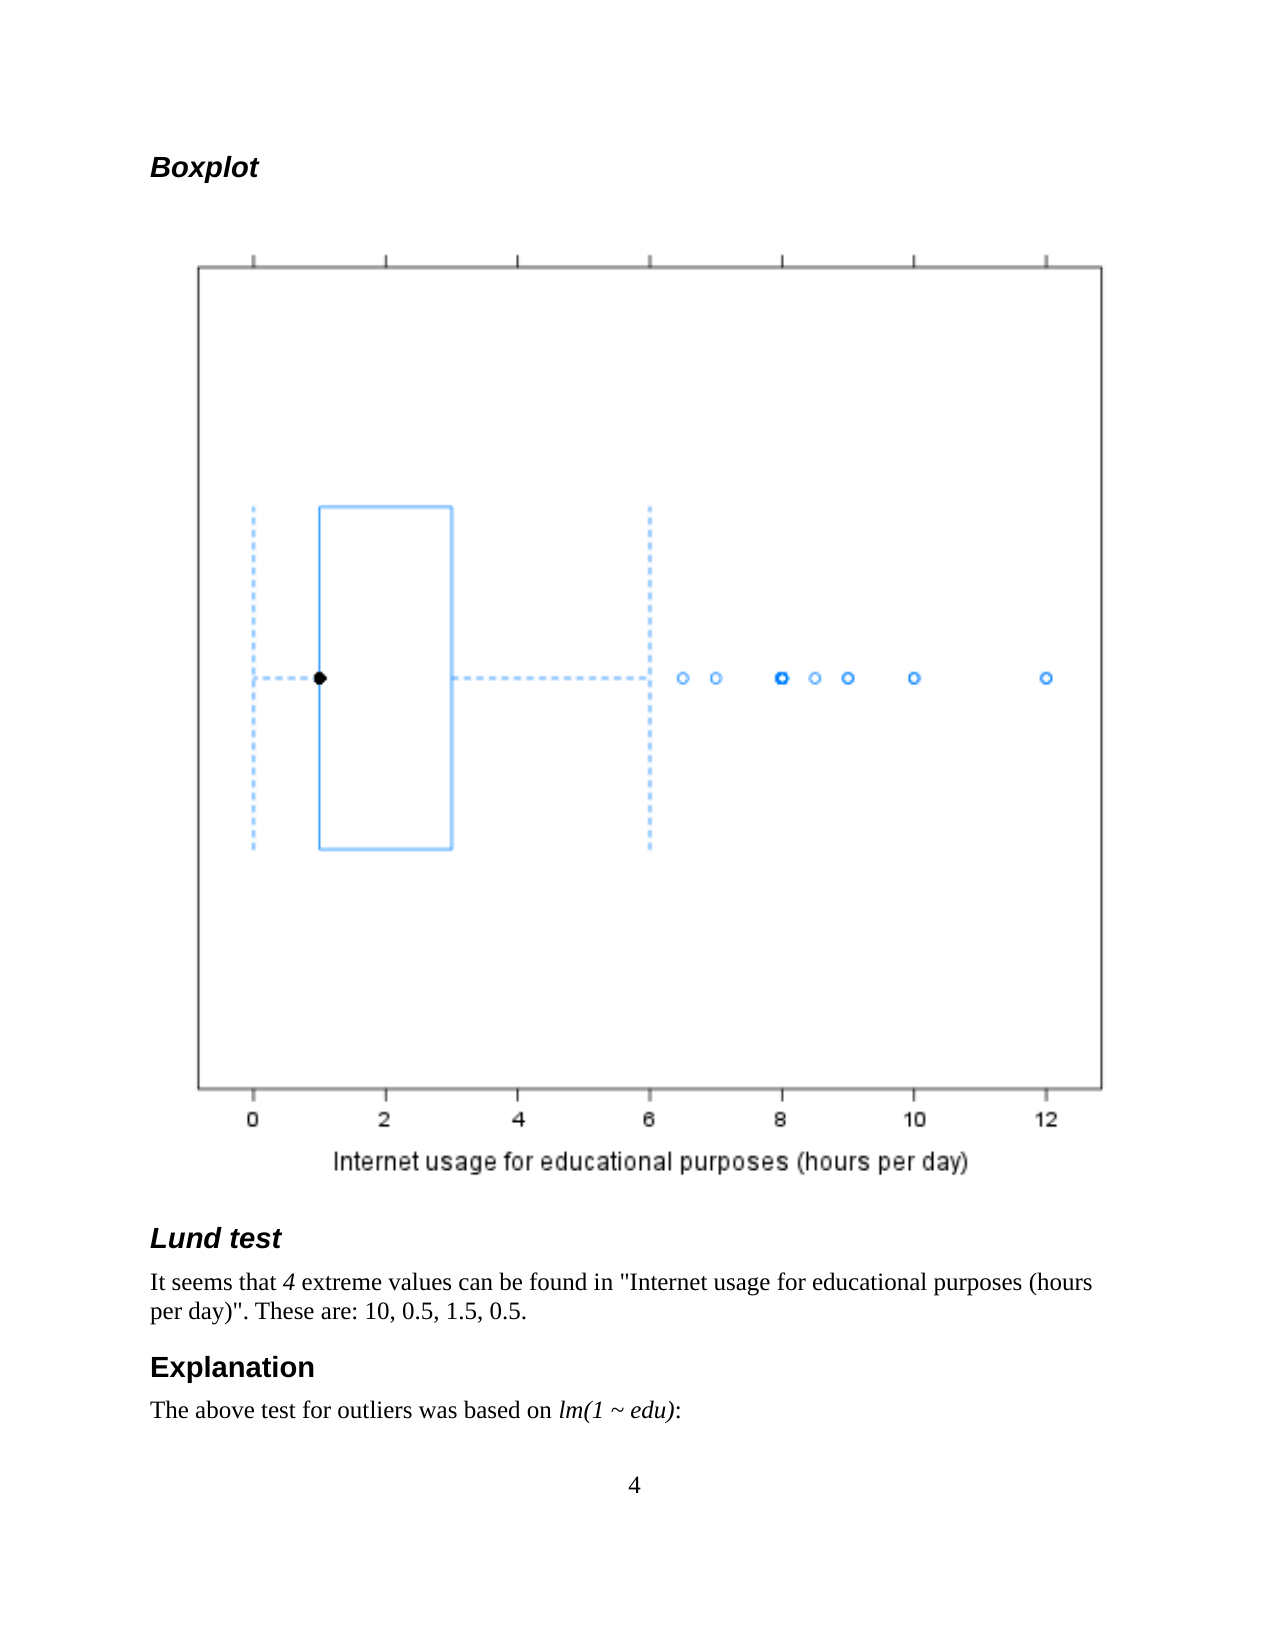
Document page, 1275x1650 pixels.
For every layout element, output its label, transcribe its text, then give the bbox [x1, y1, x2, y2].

text The above test for outliers was based on lm(1 ~ edu): [150, 1396, 1125, 1424]
subtitle Lund test [150, 1221, 1125, 1254]
picture [150, 196, 1150, 1196]
subtitle Explanation [150, 1349, 1125, 1383]
subtitle Boxplot [150, 150, 1125, 183]
text It seems that 4 extreme values can be found in "Internet usage for educational purposes (hours per day)". These are: 10, 0.5, 1.5, 0.5. [150, 1267, 1125, 1324]
